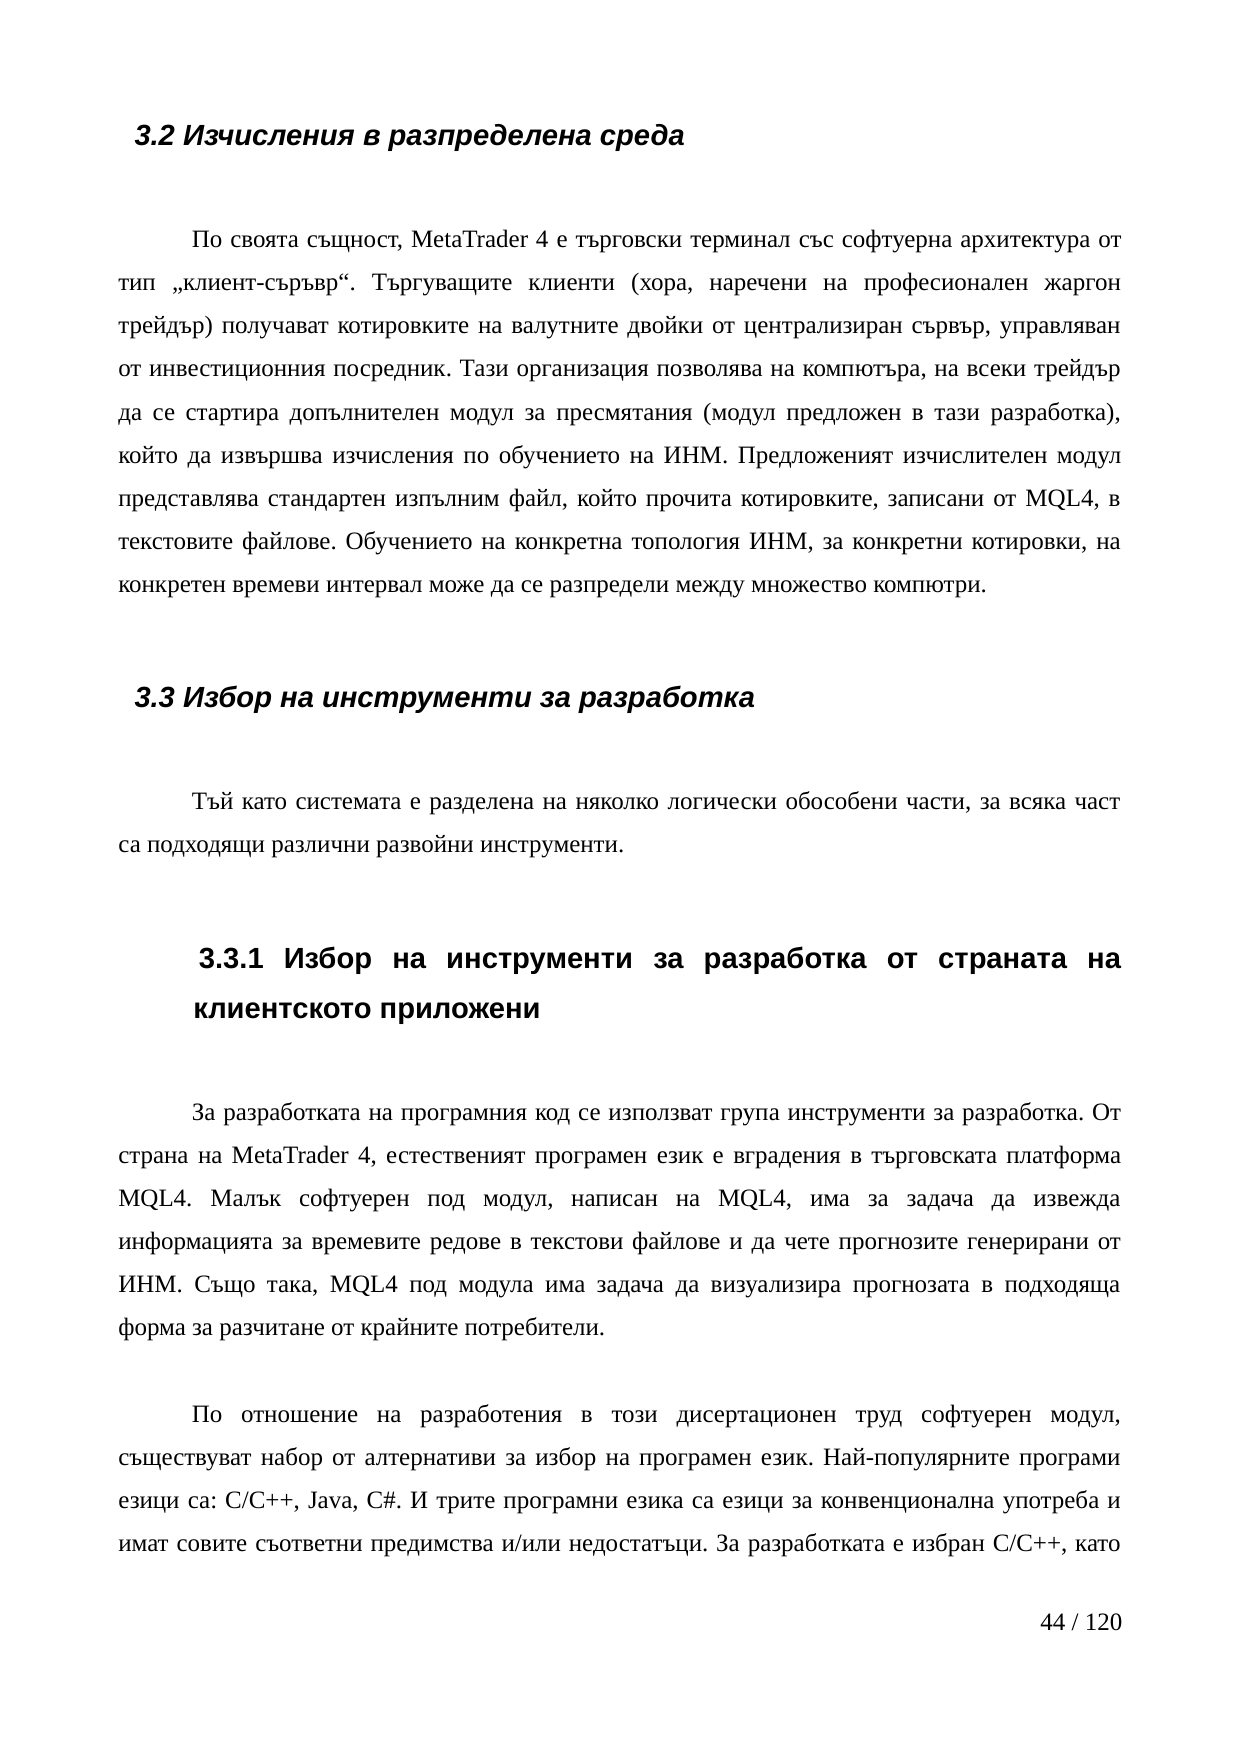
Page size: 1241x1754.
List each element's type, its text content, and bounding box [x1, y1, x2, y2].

text Тъй като системата е разделена на няколко логически обособени части, за всяка част са подходящи различни развойни инструменти. [118, 786, 1122, 858]
text За разработката на програмния код се използват група инструменти за разработка. От страна на MetaTrader 4, естественият програмен език е вградения в търговската платформа MQL4. Малък софтуерен под модул, написан на MQL4, има за задача да извежда информацията за времевите редове в текстови файлове и да чете прогнозите генерирани от ИНМ. Също така, MQL4 под модула има задача да визуализира прогнозата в подходяща форма за разчитане от крайните потребители. [118, 1097, 1122, 1341]
text По своята същност, MetaTrader 4 е търговски терминал със софтуерна архитектура от тип „клиент-съръвр“. Търгуващите клиенти (хора, наречени на професионален жаргон трейдър) получават котировките на валутните двойки от централизиран сървър, управляван от инвестиционния посредник. Тази организация позволява на компютъра, на всеки трейдър да се стартира допълнителен модул за пресмятания (модул предложен в тази разработка), който да извършва изчисления по обучението на ИНМ. Предложеният изчислителен модул представлява стандартен изпълним файл, който прочита котировките, записани от MQL4, в текстовите файлове. Обучението на конкретна топология ИНМ, за конкретни котировки, на конкретен времеви интервал може да се разпредели между множество компютри. [118, 224, 1122, 598]
text По отношение на разработения в този дисертационен труд софтуерен модул, съществуват набор от алтернативи за избор на програмен език. Най-популярните програми езици са: C/C++, Java, C#. И трите програмни езика са езици за конвенционална употреба и имат совите съответни предимства и/или недостатъци. За разработката е избран С/С++, като [118, 1399, 1122, 1557]
subtitle 3.3 Избор на инструменти за разработка [118, 680, 1122, 714]
subtitle 3.2 Изчисления в разпределена среда [118, 118, 1122, 152]
subtitle 3.3.1 Избор на инструменти за разработка от страната на клиентското приложени [118, 941, 1122, 1024]
